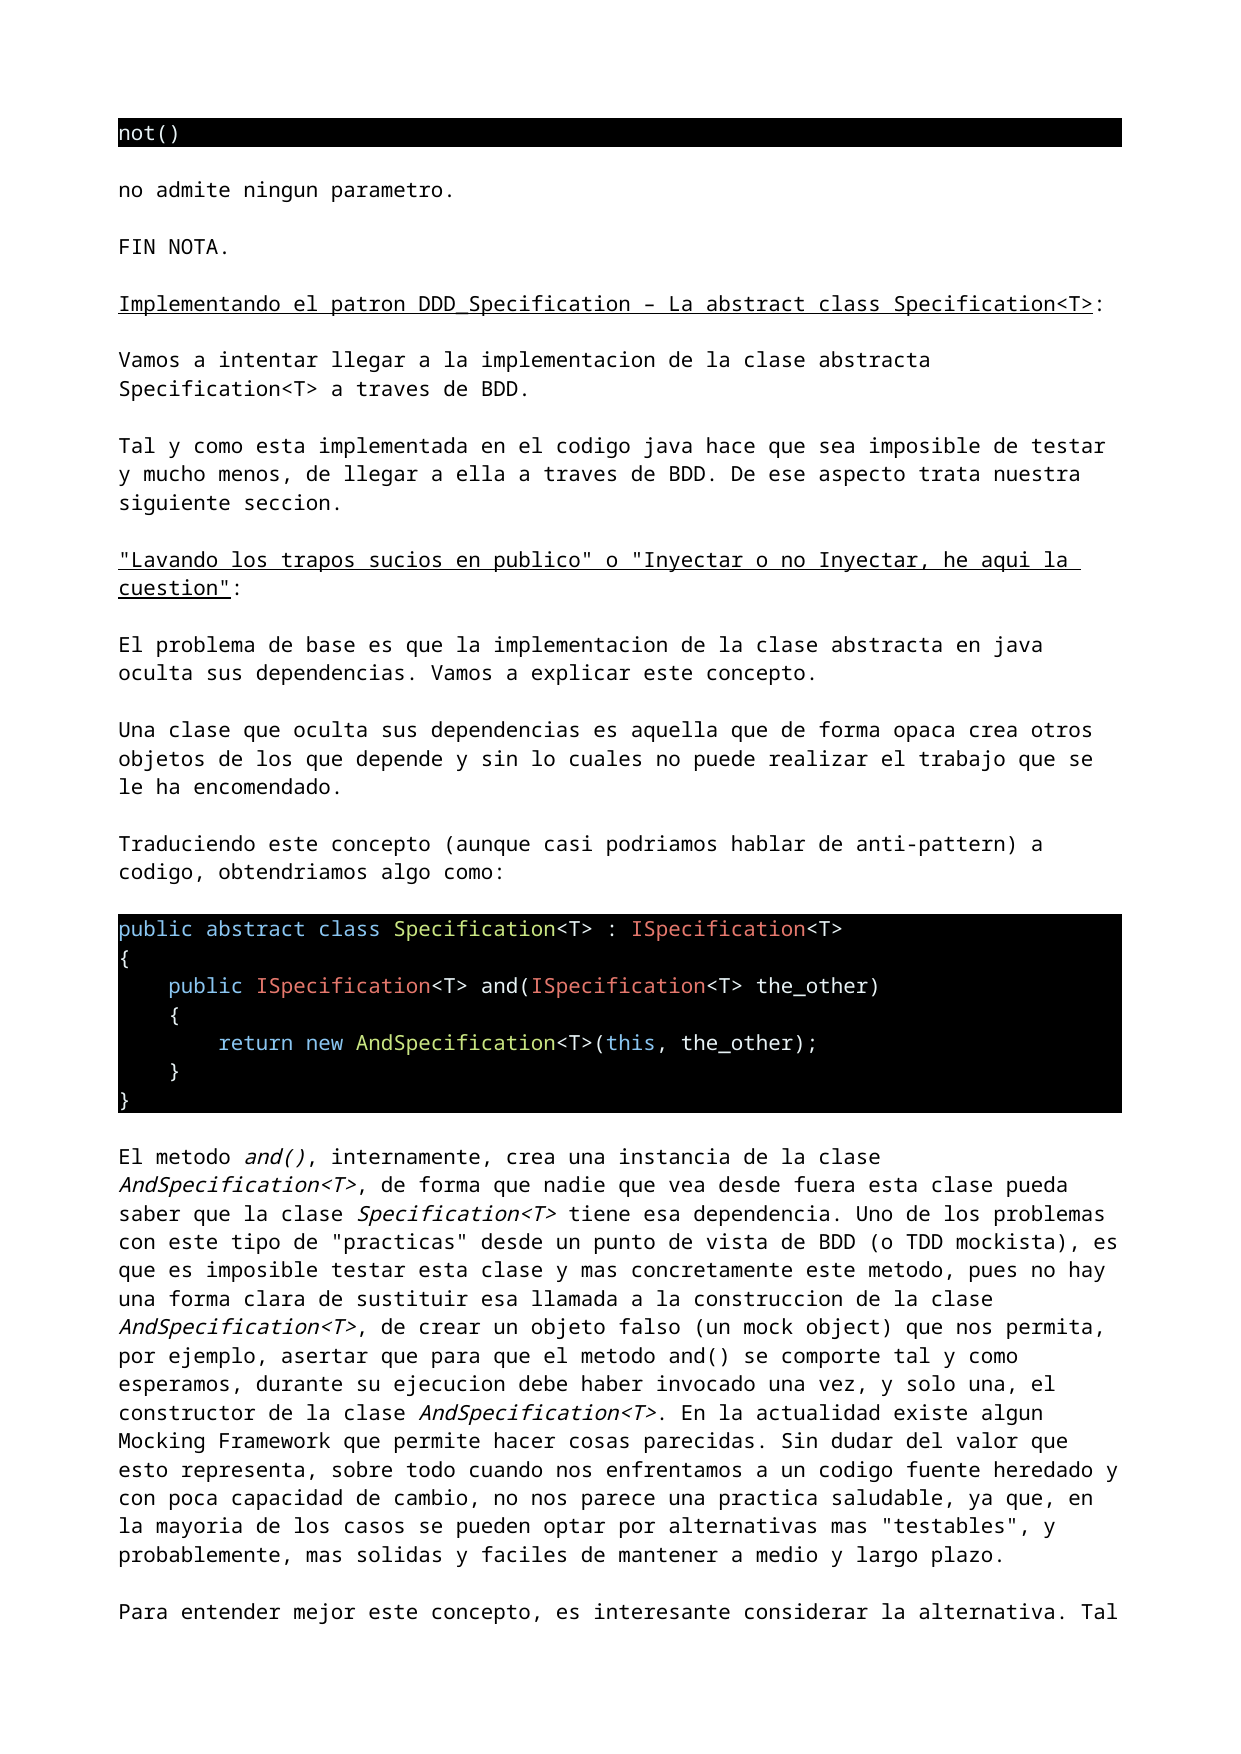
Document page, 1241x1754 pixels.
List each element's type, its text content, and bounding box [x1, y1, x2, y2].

text return new AndSpecification<T>(this, the_other); [118, 1028, 1122, 1057]
text Traduciendo este concepto (aunque casi podriamos hablar de anti-pattern) a codigo, obtendriamos algo como: [118, 829, 1122, 886]
text public ISpecification<T> and(ISpecification<T> the_other) [118, 971, 1122, 1000]
text FIN NOTA. [118, 232, 1122, 260]
text Una clase que oculta sus dependencias es aquella que de forma opaca crea otros objetos de los que depende y sin lo cuales no puede realizar el trabajo que se le ha encomendado. [118, 715, 1122, 801]
text { [118, 1000, 1122, 1028]
text "Lavando los trapos sucios en publico" o "Inyectar o no Inyectar, he aqui la cuestion": [118, 545, 1122, 602]
text Implementando el patron DDD_Specification – La abstract class Specification<T>: [118, 289, 1122, 317]
text not() [118, 118, 1122, 147]
text } [118, 1085, 1122, 1113]
text El problema de base es que la implementacion de la clase abstracta en java oculta sus dependencias. Vamos a explicar este concepto. [118, 630, 1122, 687]
text { [118, 943, 1122, 971]
text public abstract class Specification<T> : ISpecification<T> [118, 914, 1122, 943]
text Tal y como esta implementada en el codigo java hace que sea imposible de testar y mucho menos, de llegar a ella a traves de BDD. De ese aspecto trata nuestra siguiente seccion. [118, 431, 1122, 516]
text Vamos a intentar llegar a la implementacion de la clase abstracta Specification<T> a traves de BDD. [118, 346, 1122, 402]
text no admite ningun parametro. [118, 175, 1122, 203]
text } [118, 1057, 1122, 1085]
text Para entender mejor este concepto, es interesante considerar la alternativa. Tal [118, 1597, 1122, 1625]
text El metodo and(), internamente, crea una instancia de la clase AndSpecification<T>, de forma que nadie que vea desde fuera esta clase pueda saber que la clase Specification<T> tiene esa dependencia. Uno de los problemas con este tipo de "practicas" desde un punto de vista de BDD (o TDD mockista), es que es imposible testar esta clase y mas concretamente este metodo, pues no hay una forma clara de sustituir esa llamada a la construccion de la clase AndSpecification<T>, de crear un objeto falso (un mock object) que nos permita, por ejemplo, asertar que para que el metodo and() se comporte tal y como esperamos, durante su ejecucion debe haber invocado una vez, y solo una, el constructor de la clase AndSpecification<T>. En la actualidad existe algun Mocking Framework que permite hacer cosas parecidas. Sin dudar del valor que esto representa, sobre todo cuando nos enfrentamos a un codigo fuente heredado y con poca capacidad de cambio, no nos parece una practica saludable, ya que, en la mayoria de los casos se pueden optar por alternativas mas "testables", y probablemente, mas solidas y faciles de mantener a medio y largo plazo. [118, 1142, 1122, 1568]
